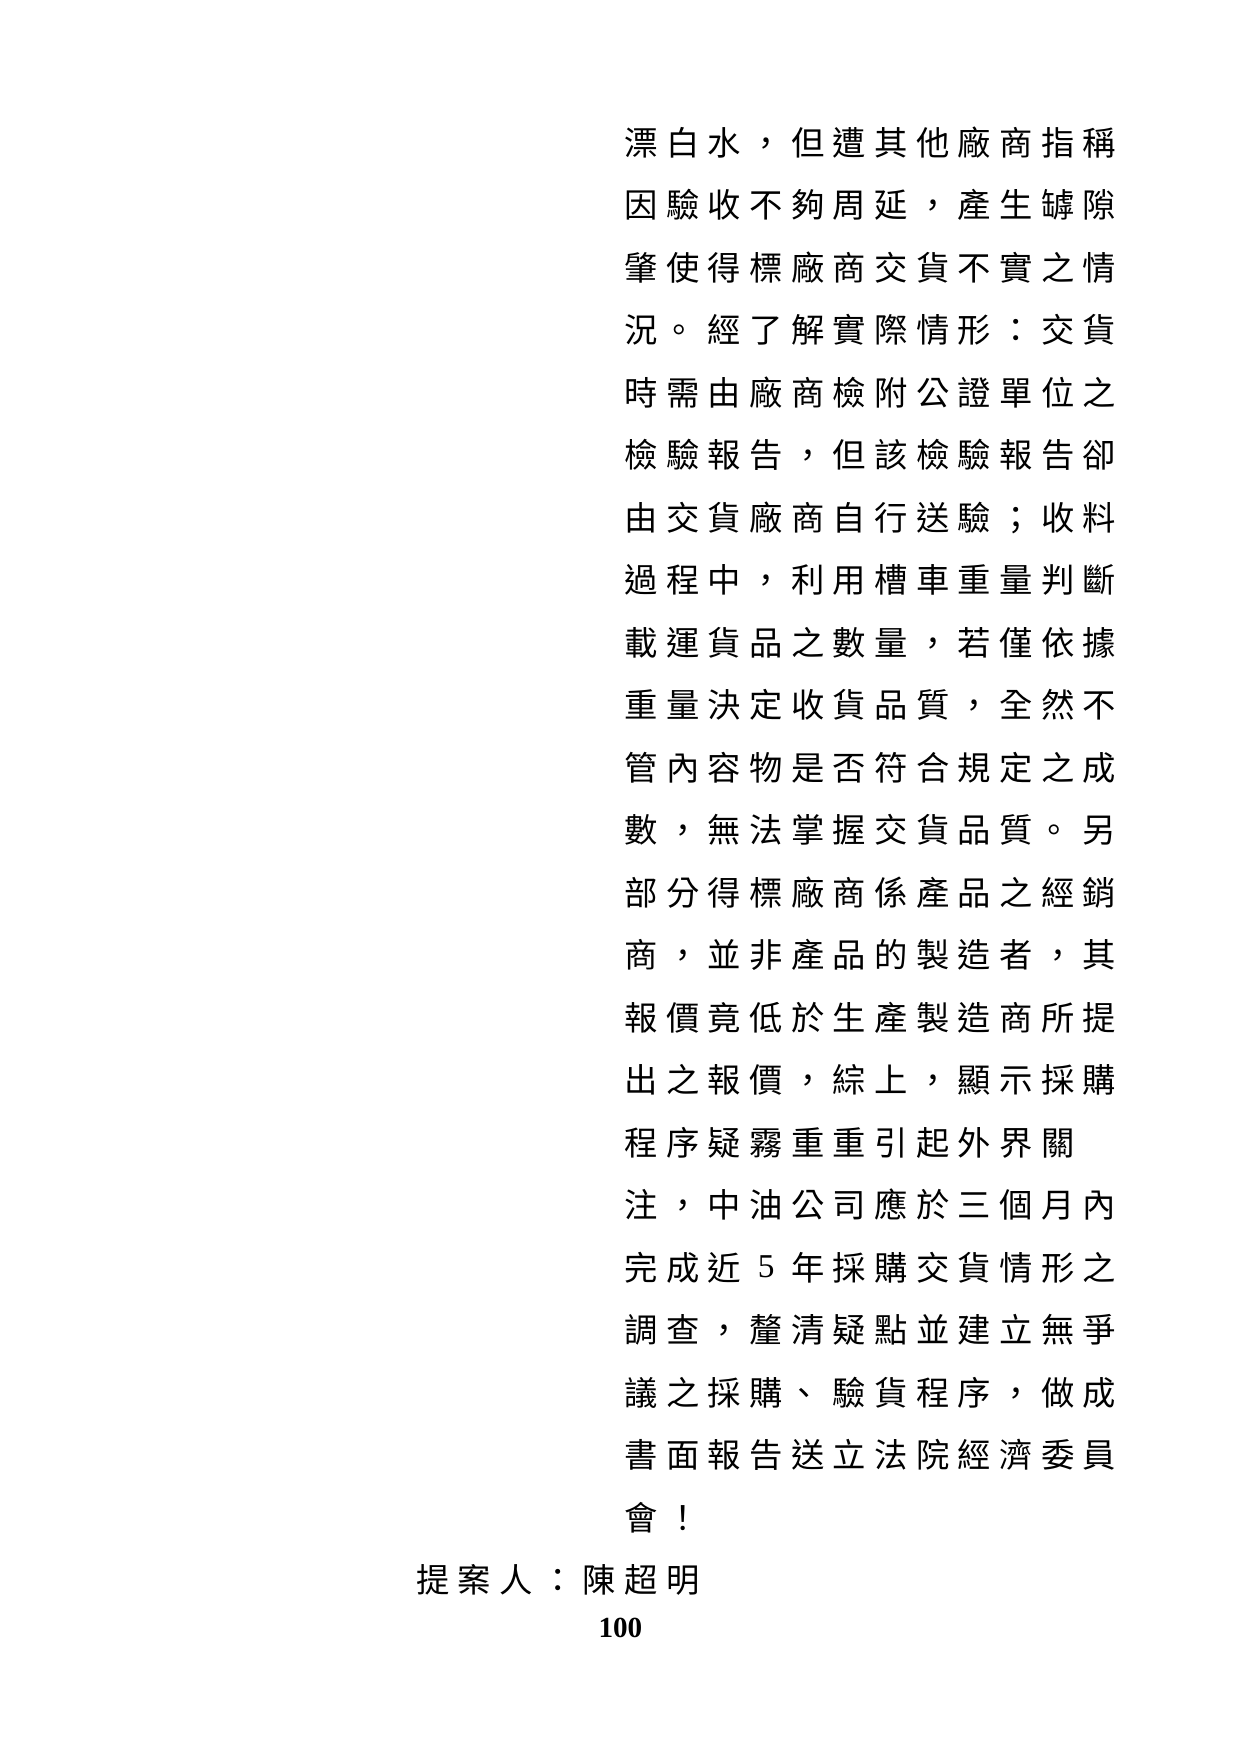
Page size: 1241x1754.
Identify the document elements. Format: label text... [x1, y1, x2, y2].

list 漂白水，但遭其他廠商指稱因驗收不夠周延，產生罅隙肇使得標廠商交貨不實之情況。經了解實際情形：交貨時需由廠商檢附公證單位之檢驗報告，但該檢驗報告卻由交貨廠商自行送驗；收料過程中，利用槽車重量判斷載運貨品之數量，若僅依據重量決定收貨品質，全然不管內容物是否符合規定之成數，無法掌握交貨品質。另部分得標廠商係產品之經銷商，並非產品的製造者，其報價竟低於生產製造商所提出之報價，綜上，顯示採購程序疑霧重重引起外界關注，中油公司應於三個月內完成近5年採購交貨情形之調查，釐清疑點並建立無爭議之採購、驗貨程序，做成書面報告送立法院經濟委員會！ [489, 99, 1120, 1537]
text 提案人：陳超明 [397, 1537, 1016, 1599]
